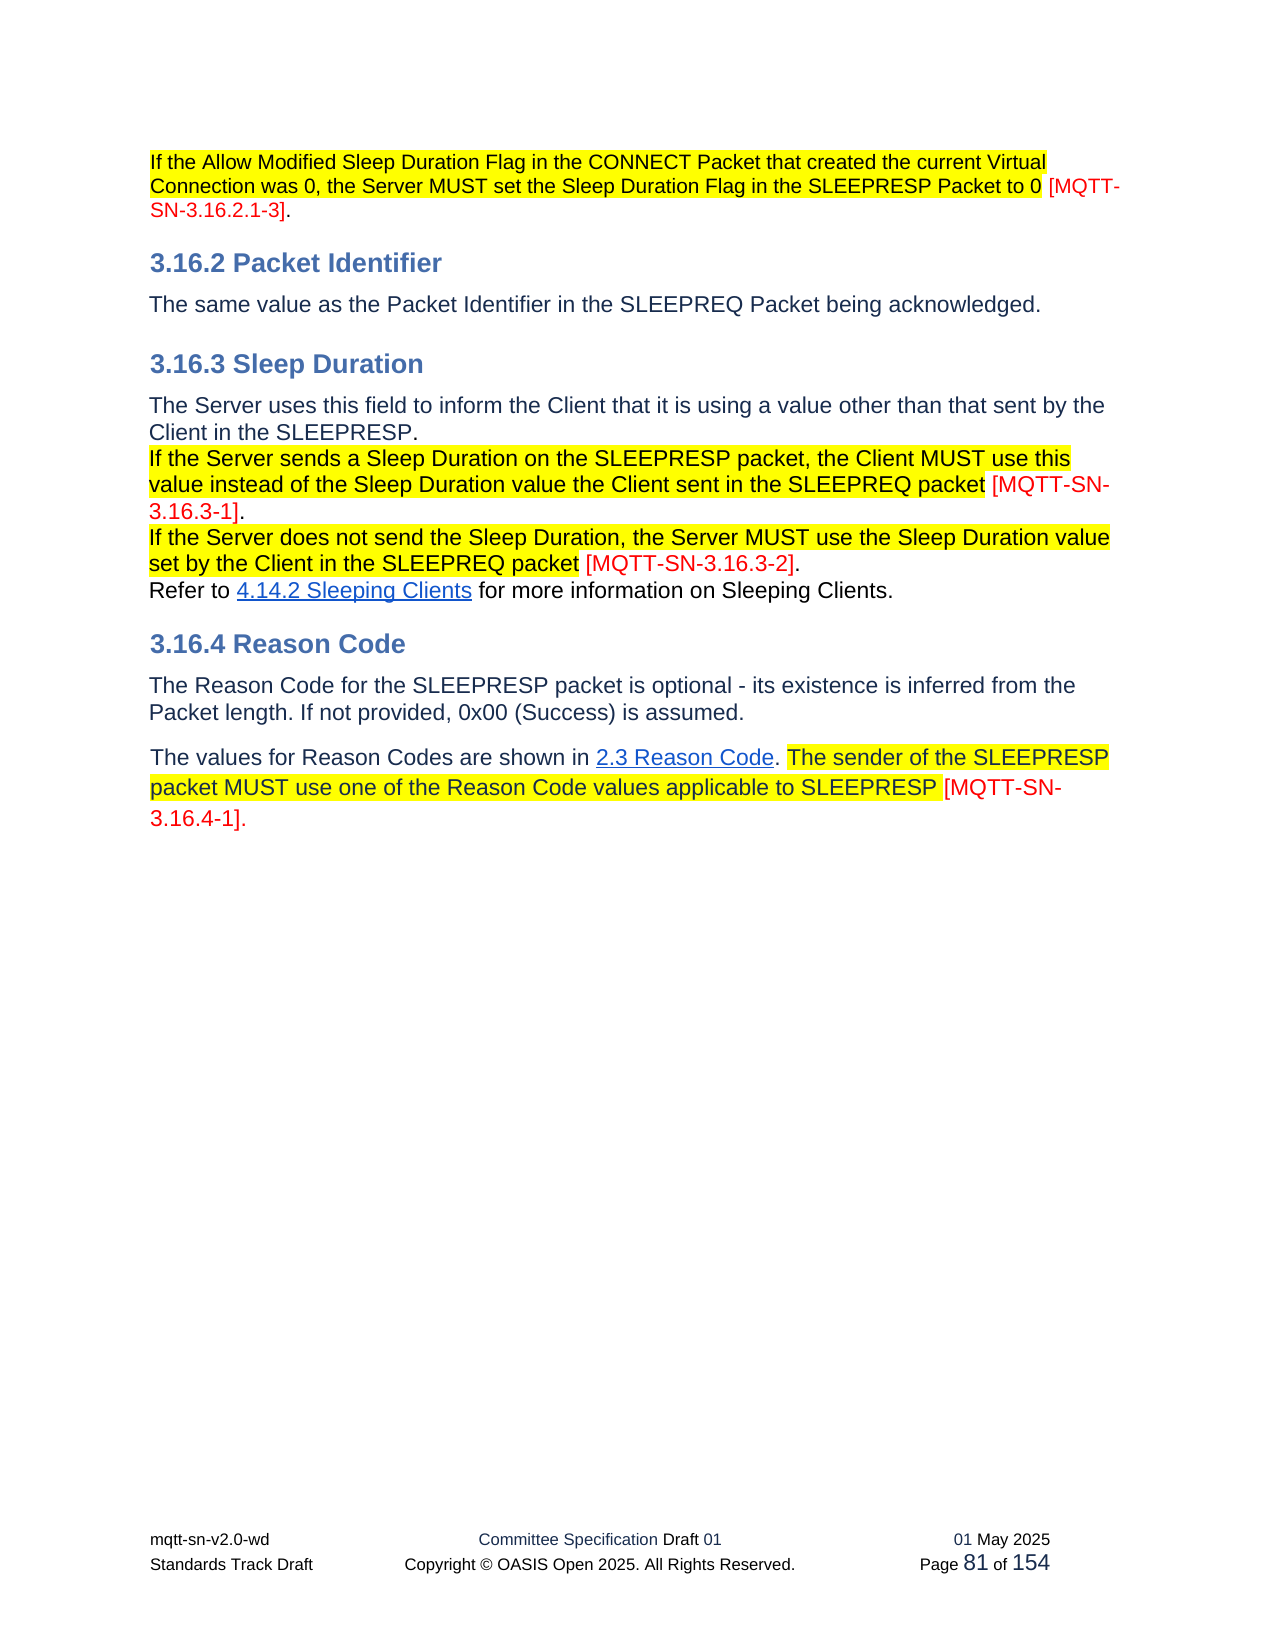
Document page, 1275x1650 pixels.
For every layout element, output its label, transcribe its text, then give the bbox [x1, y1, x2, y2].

text The values for Reason Codes are shown in 2.3 Reason Code. The sender of the SLEEPRESP packet MUST use one of the Reason Code values applicable to SLEEPRESP [MQTT-SN-3.16.4-1]. [150, 744, 1124, 831]
text Refer to 4.14.2 Sleeping Clients for more information on Sleeping Clients. [148, 577, 1124, 603]
subtitle 3.16.2 Packet Identifier [150, 247, 1124, 278]
text If the Allow Modified Sleep Duration Flag in the CONNECT Packet that created the current Virtual Connection was 0, the Server MUST set the Sleep Duration Flag in the SLEEPRESP Packet to 0 [MQTT-SN-3.16.2.1-3]. [150, 150, 1124, 222]
text The same value as the Packet Identifier in the SLEEPREQ Packet being acknowledged. [148, 291, 1124, 317]
subtitle 3.16.3 Sleep Duration [150, 348, 1124, 380]
text The Reason Code for the SLEEPRESP packet is optional - its existence is inferred from the Packet length. If not provided, 0x00 (Success) is assumed. [148, 672, 1124, 725]
subtitle 3.16.4 Reason Code [150, 628, 1124, 659]
text If the Server does not send the Sleep Duration, the Server MUST use the Sleep Duration value set by the Client in the SLEEPREQ packet [MQTT-SN-3.16.3-2]. [148, 524, 1124, 577]
text The Server uses this field to inform the Client that it is using a value other than that sent by the Client in the SLEEPRESP. [148, 392, 1124, 445]
text If the Server sends a Sleep Duration on the SLEEPRESP packet, the Client MUST use this value instead of the Sleep Duration value the Client sent in the SLEEPREQ packet [MQTT-SN-3.16.3-1]. [148, 445, 1124, 524]
